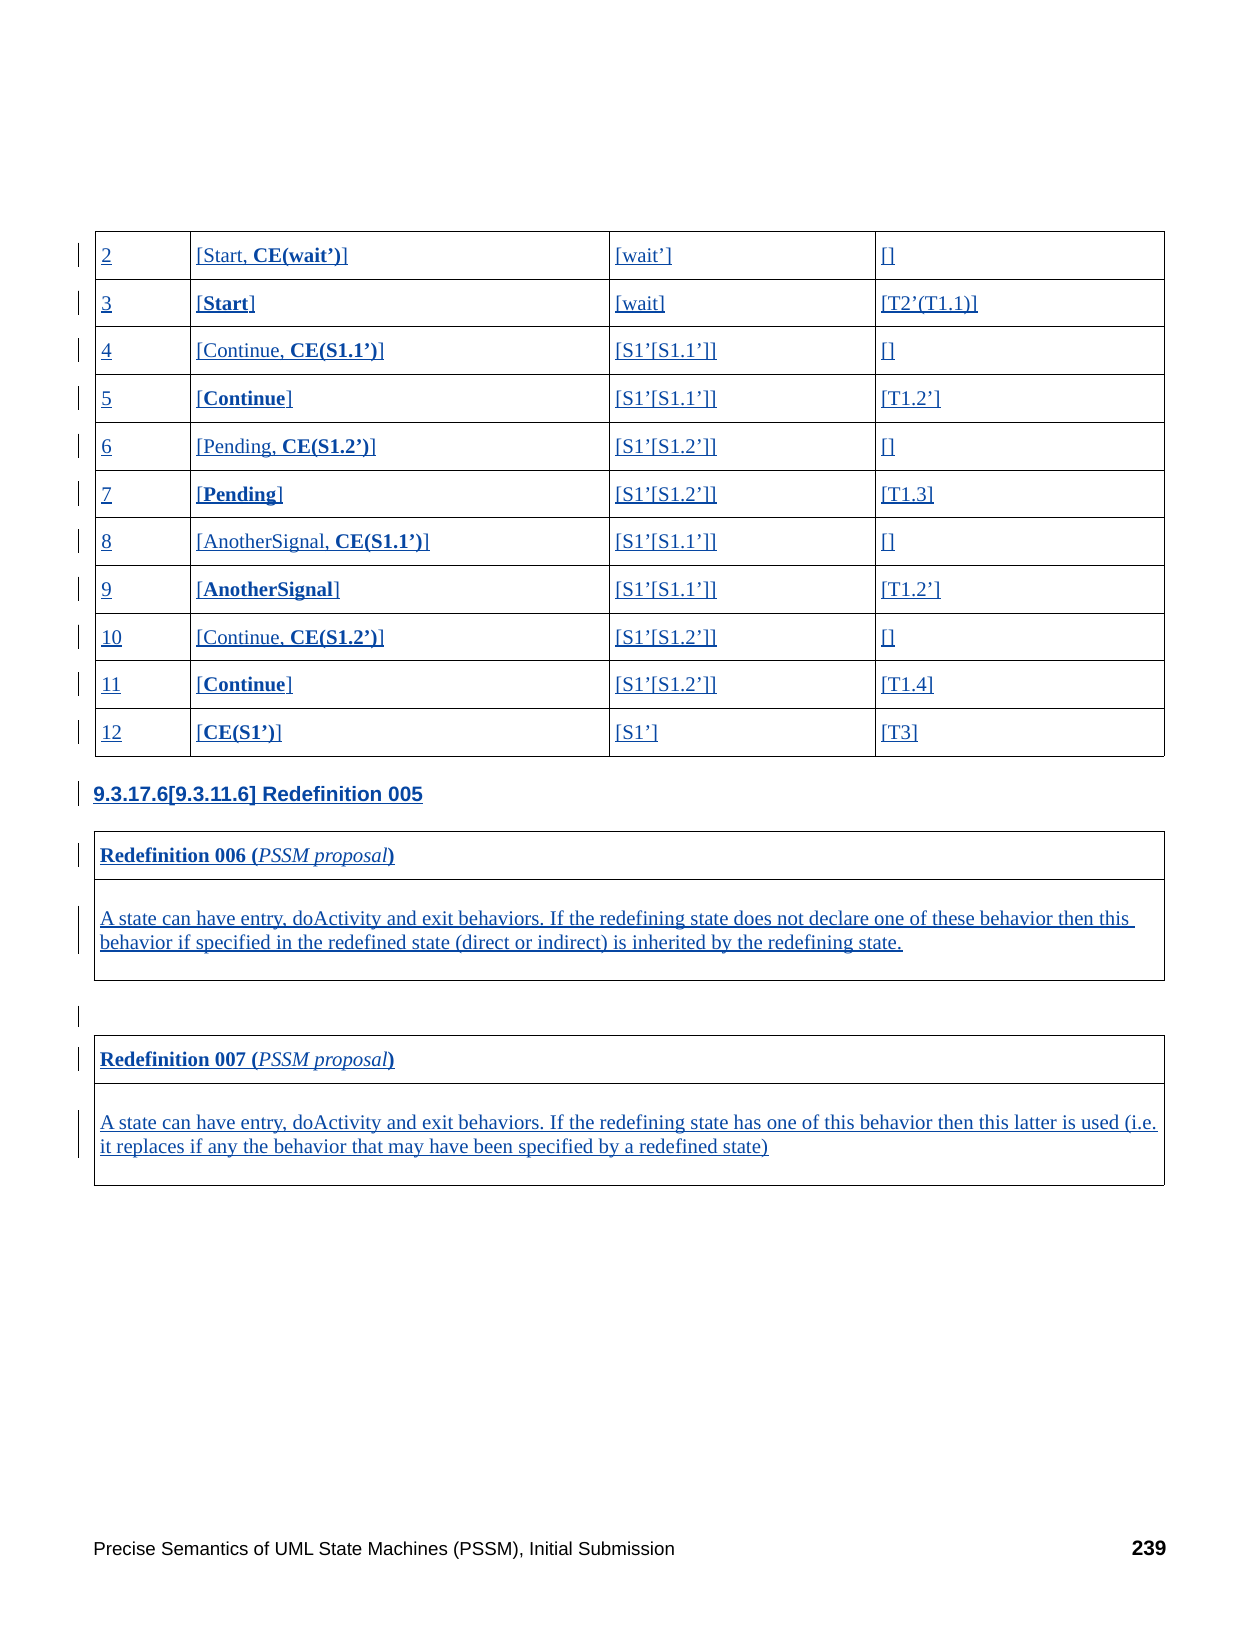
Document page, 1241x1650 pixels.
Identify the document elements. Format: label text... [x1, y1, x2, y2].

table_cell 6 [96, 423, 190, 469]
table_cell [S1’[S1.2’]] [610, 661, 875, 708]
table_cell A state can have entry, doActivity and exit behaviors. If the redefining state has one of this behavior then this latter is used (i.e. it replaces if any the behavior that may have been specified by a redefined state) [95, 1084, 1164, 1185]
table_cell 8 [96, 518, 190, 565]
table_cell 2 [96, 232, 190, 279]
table_cell [Continue] [191, 661, 609, 708]
table_cell [] [876, 423, 1164, 469]
table_cell [] [876, 232, 1164, 279]
table_cell [wait’] [610, 232, 875, 279]
table_cell [S1’[S1.1’]] [610, 566, 875, 613]
table_cell [] [876, 614, 1164, 660]
table_cell 10 [96, 614, 190, 660]
table_cell [Continue, CE(S1.1’)] [191, 327, 609, 374]
table_cell [S1’[S1.1’]] [610, 327, 875, 374]
table_cell [Pending, CE(S1.2’)] [191, 423, 609, 469]
table_cell [S1’[S1.2’]] [610, 423, 875, 469]
table_cell [CE(S1’)] [191, 709, 609, 756]
table_header Redefinition 006 (PSSM proposal) [95, 832, 1164, 879]
table_cell [Continue] [191, 375, 609, 422]
table_cell [AnotherSignal] [191, 566, 609, 613]
table_header Redefinition 007 (PSSM proposal) [95, 1036, 1164, 1083]
table_cell 12 [96, 709, 190, 756]
table_cell [Continue, CE(S1.2’)] [191, 614, 609, 660]
table_cell [Start] [191, 280, 609, 326]
table_cell [T2’(T1.1)] [876, 280, 1164, 326]
table_cell [] [876, 518, 1164, 565]
table_cell [T1.3] [876, 471, 1164, 517]
table_cell [Start, CE(wait’)] [191, 232, 609, 279]
table_cell [S1’[S1.2’]] [610, 471, 875, 517]
table_cell 9 [96, 566, 190, 613]
table_cell 7 [96, 471, 190, 517]
table_cell 3 [96, 280, 190, 326]
table_cell [Pending] [191, 471, 609, 517]
table_cell 5 [96, 375, 190, 422]
table_cell [] [876, 327, 1164, 374]
table_cell [S1’[S1.1’]] [610, 375, 875, 422]
subtitle Redefinition 005 [93, 781, 1164, 806]
table_cell 11 [96, 661, 190, 708]
table_cell [T1.2’] [876, 375, 1164, 422]
table_cell [S1’[S1.1’]] [610, 518, 875, 565]
table_cell 4 [96, 327, 190, 374]
table_cell A state can have entry, doActivity and exit behaviors. If the redefining state does not declare one of these behavior then this behavior if specified in the redefined state (direct or indirect) is inherited by the redefining state. [95, 880, 1164, 980]
table_cell [T3] [876, 709, 1164, 756]
table_cell [T1.2’] [876, 566, 1164, 613]
table_cell [S1’] [610, 709, 875, 756]
table_cell [S1’[S1.2’]] [610, 614, 875, 660]
table_cell [wait] [610, 280, 875, 326]
table_cell [T1.4] [876, 661, 1164, 708]
table_cell [AnotherSignal, CE(S1.1’)] [191, 518, 609, 565]
